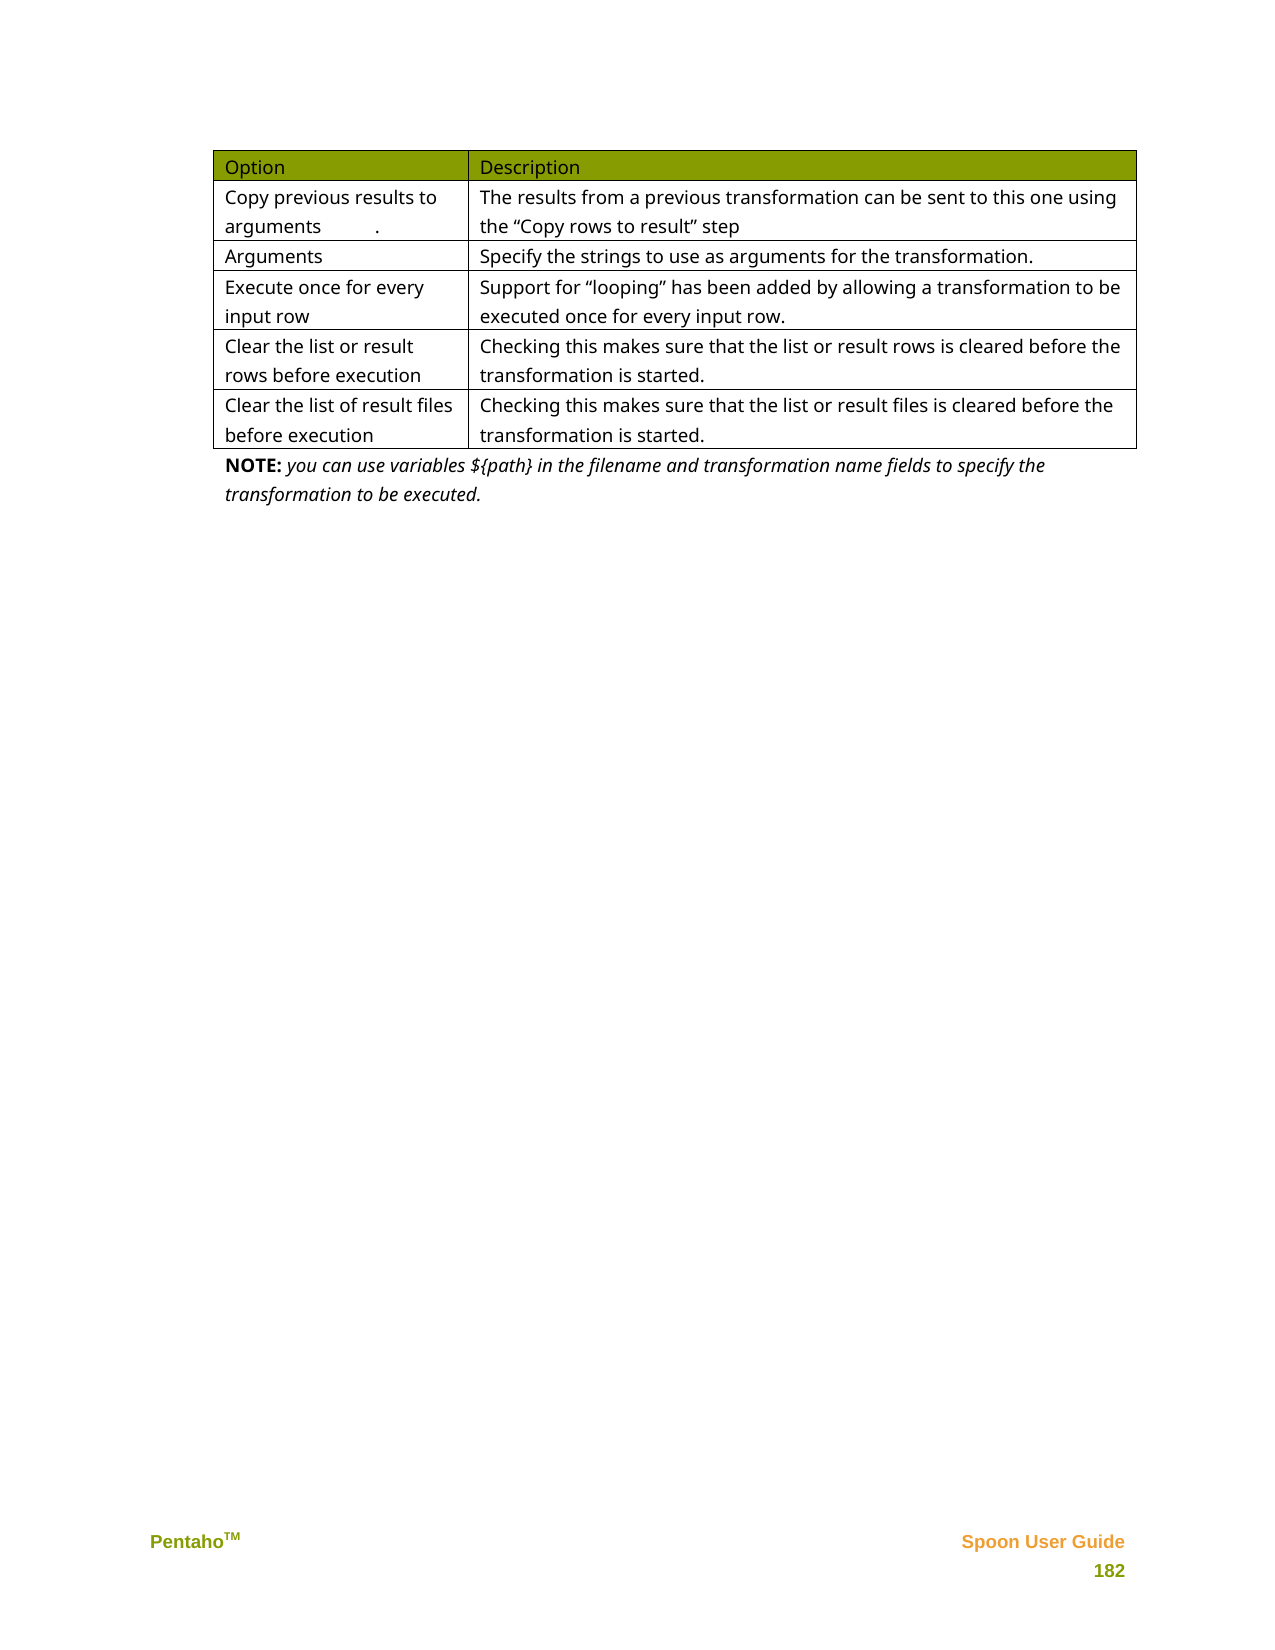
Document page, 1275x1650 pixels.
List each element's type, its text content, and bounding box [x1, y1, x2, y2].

table_cell Specify the strings to use as arguments for the transformation. [469, 241, 1136, 270]
table_cell Execute once for every input row [214, 271, 468, 329]
text NOTE: you can use variables ${path} in the filename and transformation name fields to specify the transformation to be executed. [225, 449, 1125, 507]
table_cell Checking this makes sure that the list or result files is cleared before the transformation is started. [469, 390, 1136, 448]
table_cell Arguments [214, 241, 468, 270]
table_cell Copy previous results to arguments . [214, 181, 468, 239]
table_cell Clear the list of result files before execution [214, 390, 468, 448]
table_cell Clear the list or result rows before execution [214, 330, 468, 388]
table_cell Checking this makes sure that the list or result rows is cleared before the transformation is started. [469, 330, 1136, 388]
table_header Option [214, 151, 468, 180]
table_cell Support for “looping” has been added by allowing a transformation to be executed once for every input row. [469, 271, 1136, 329]
table_header Description [469, 151, 1136, 180]
table_cell The results from a previous transformation can be sent to this one using the “Copy rows to result” step [469, 181, 1136, 239]
